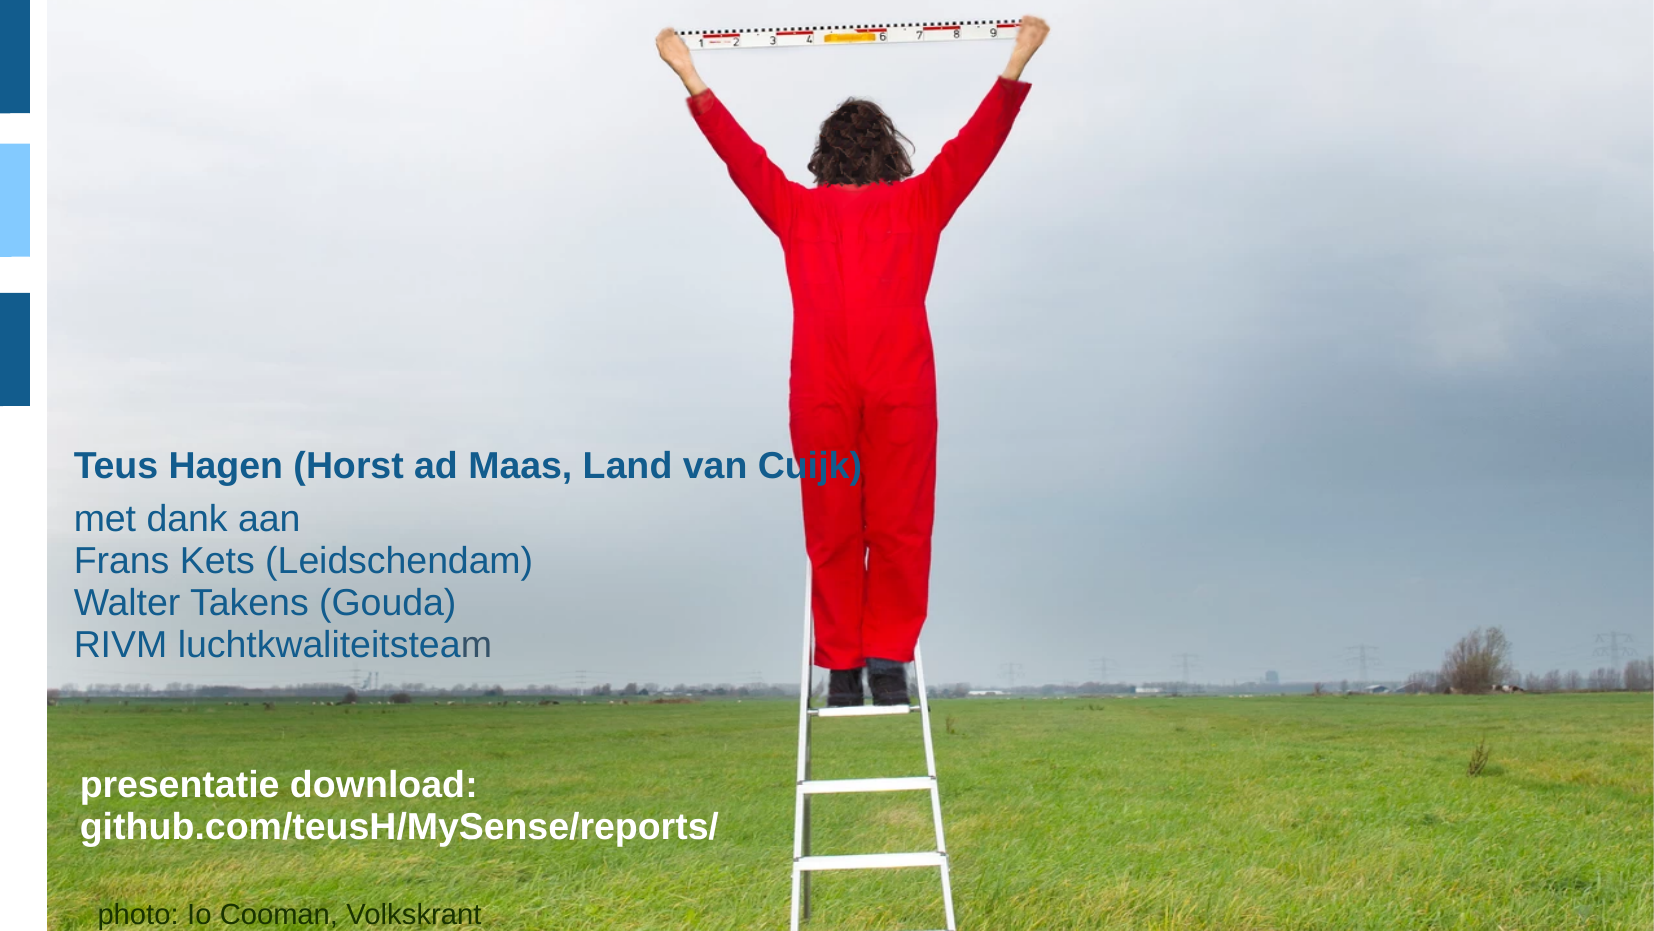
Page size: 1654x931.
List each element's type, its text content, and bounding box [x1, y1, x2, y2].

text_box photo: Io Cooman, Volkskrant [82, 890, 579, 931]
picture [47, 0, 1654, 931]
text_box presentatie download: github.com/teusH/MySense/reports/ [64, 755, 922, 869]
text_box met dank aan Frans Kets (Leidschendam) Walter Takens (Gouda) RIVM luchtkwaliteitsteam [59, 494, 680, 673]
text_box Teus Hagen (Horst ad Maas, Land van Cuijk) [59, 437, 916, 494]
